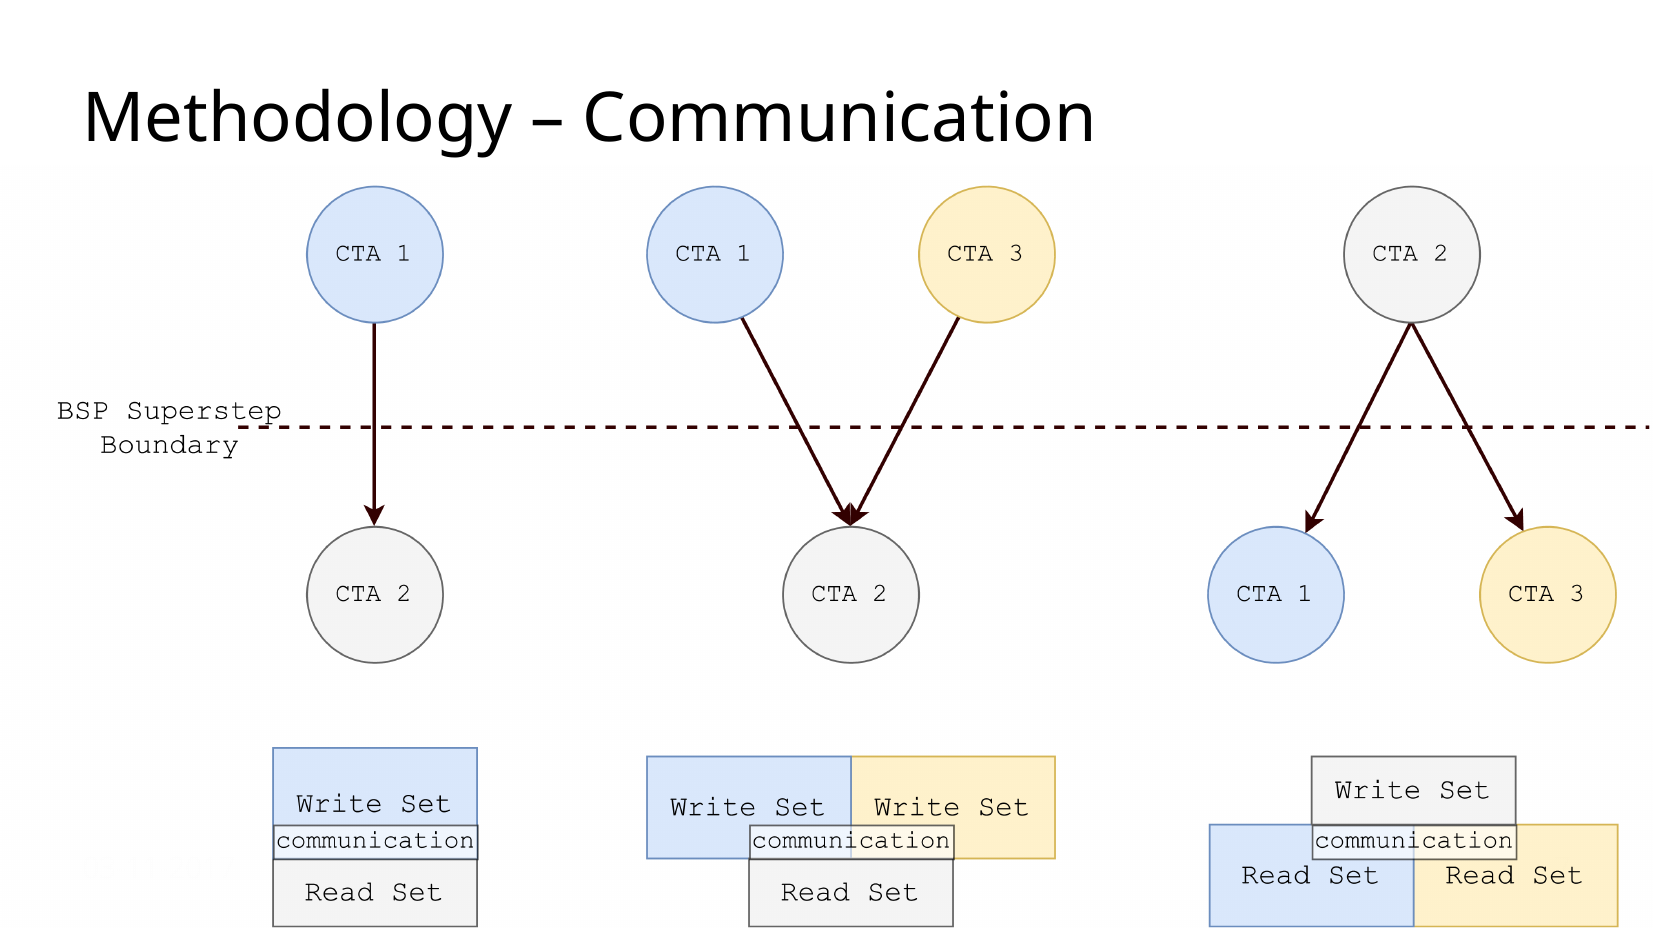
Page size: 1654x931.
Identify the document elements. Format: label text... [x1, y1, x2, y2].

title Methodology – Communication [82, 37, 1571, 165]
picture [0, 165, 1654, 929]
